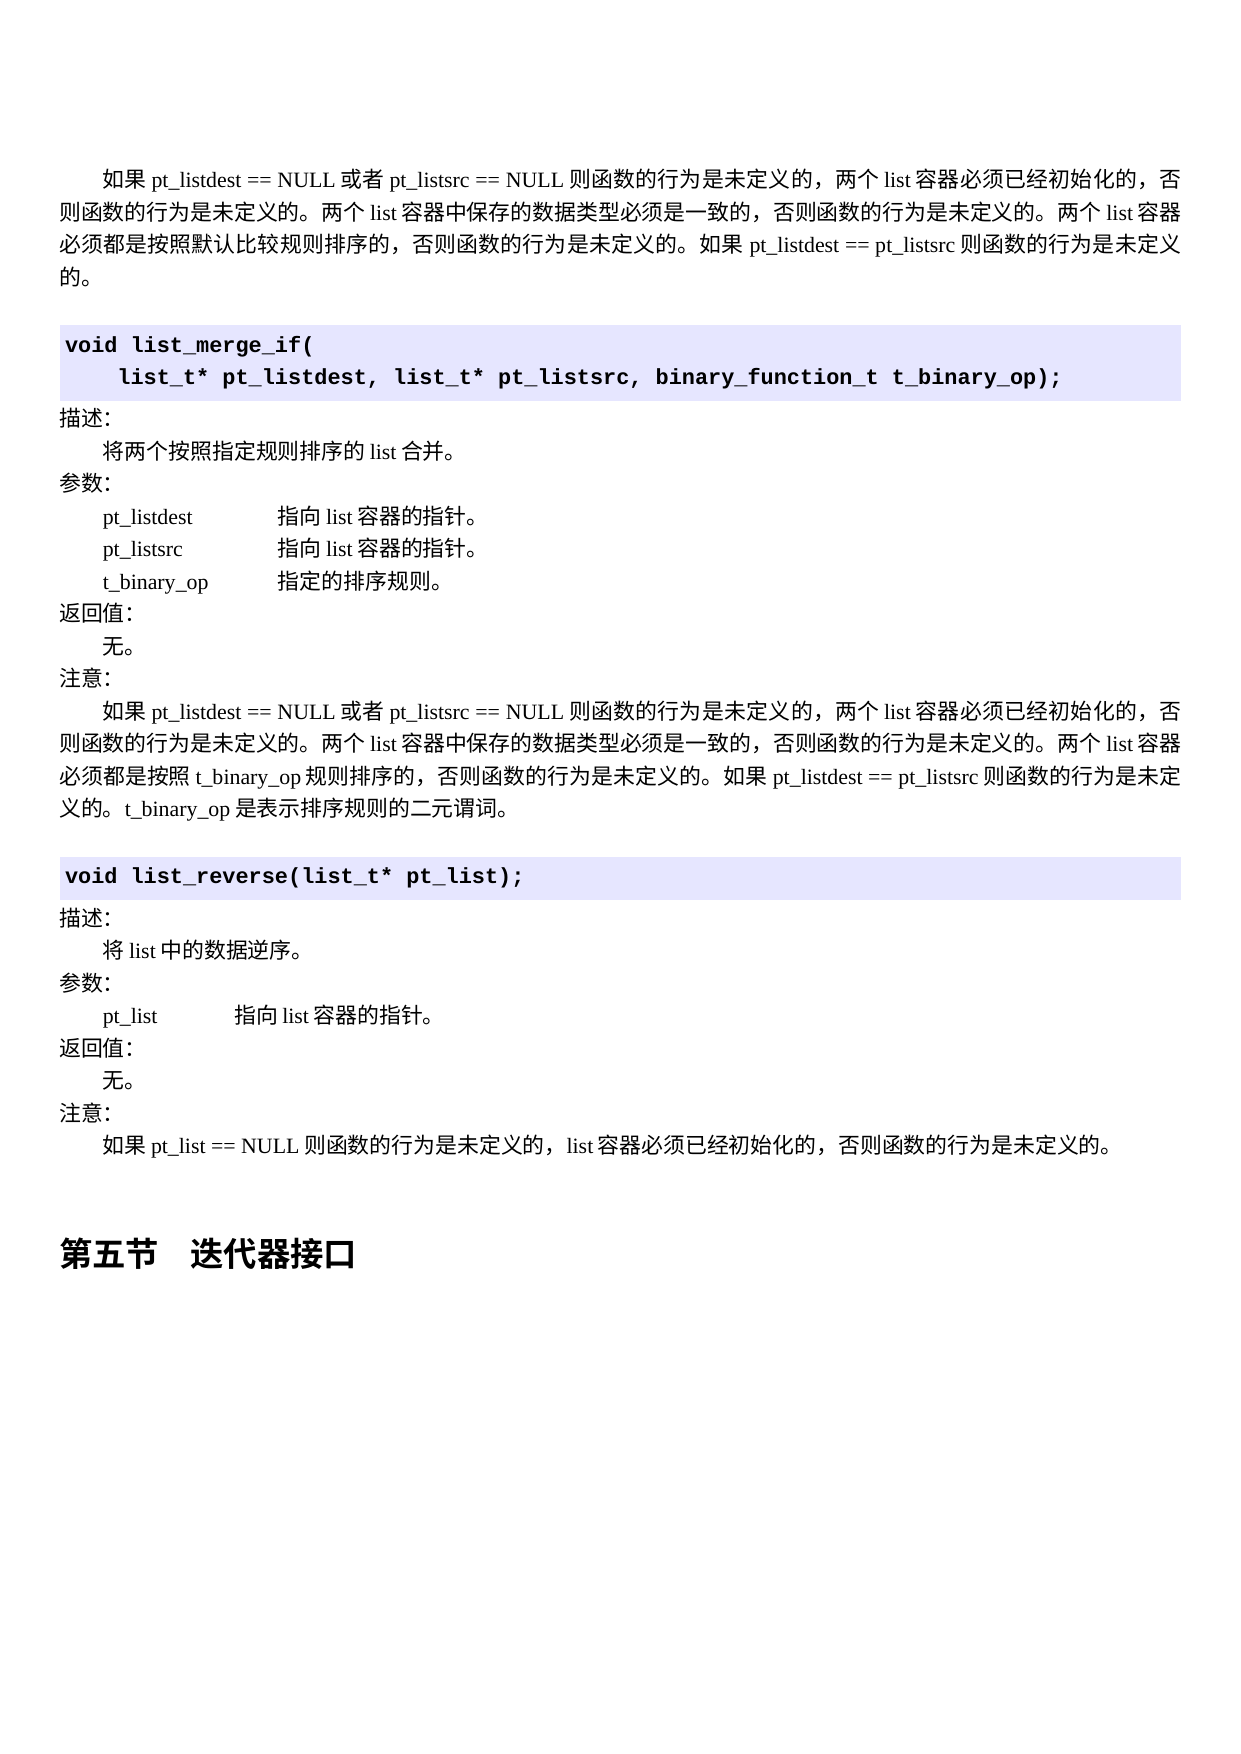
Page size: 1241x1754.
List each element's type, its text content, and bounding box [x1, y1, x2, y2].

text 参数： [59, 965, 1181, 998]
text 返回值： [59, 1030, 1181, 1063]
text 如果pt_listdest == NULL或者pt_listsrc == NULL则函数的行为是未定义的，两个list容器必须已经初始化的，否则函数的行为是未定义的。两个list容器中保存的数据类型必须是一致的，否则函数的行为是未定义的。两个list容器必须都是按照默认比较规则排序的，否则函数的行为是未定义的。如果pt_listdest == pt_listsrc则函数的行为是未定义的。 [59, 162, 1181, 292]
text 无。 [59, 1063, 1181, 1095]
text t_binary_op 指定的排序规则。 [59, 563, 1181, 596]
text 将list中的数据逆序。 [59, 933, 1181, 965]
text 如果pt_list == NULL则函数的行为是未定义的，list容器必须已经初始化的，否则函数的行为是未定义的。 [59, 1128, 1181, 1160]
text pt_listsrc 指向list容器的指针。 [59, 531, 1181, 563]
text 如果pt_listdest == NULL或者pt_listsrc == NULL则函数的行为是未定义的，两个list容器必须已经初始化的，否则函数的行为是未定义的。两个list容器中保存的数据类型必须是一致的，否则函数的行为是未定义的。两个list容器必须都是按照t_binary_op规则排序的，否则函数的行为是未定义的。如果pt_listdest == pt_listsrc则函数的行为是未定义的。t_binary_op是表示排序规则的二元谓词。 [59, 693, 1181, 823]
text 注意： [59, 661, 1181, 693]
text 描述： [59, 901, 1181, 933]
text 注意： [59, 1095, 1181, 1128]
table_header void list_merge_if( list_t* pt_listdest, list_t* pt_listsrc, binary_function_t t_binary_op); [60, 325, 1181, 401]
text 返回值： [59, 596, 1181, 628]
subtitle 迭代器接口 [59, 1220, 1181, 1285]
text 将两个按照指定规则排序的list合并。 [59, 433, 1181, 466]
text 无。 [59, 628, 1181, 661]
text 参数： [59, 466, 1181, 498]
text 描述： [59, 402, 1181, 433]
table_header void list_reverse(list_t* pt_list); [60, 857, 1181, 900]
text pt_listdest 指向list容器的指针。 [59, 498, 1181, 531]
text pt_list 指向list容器的指针。 [59, 998, 1181, 1030]
